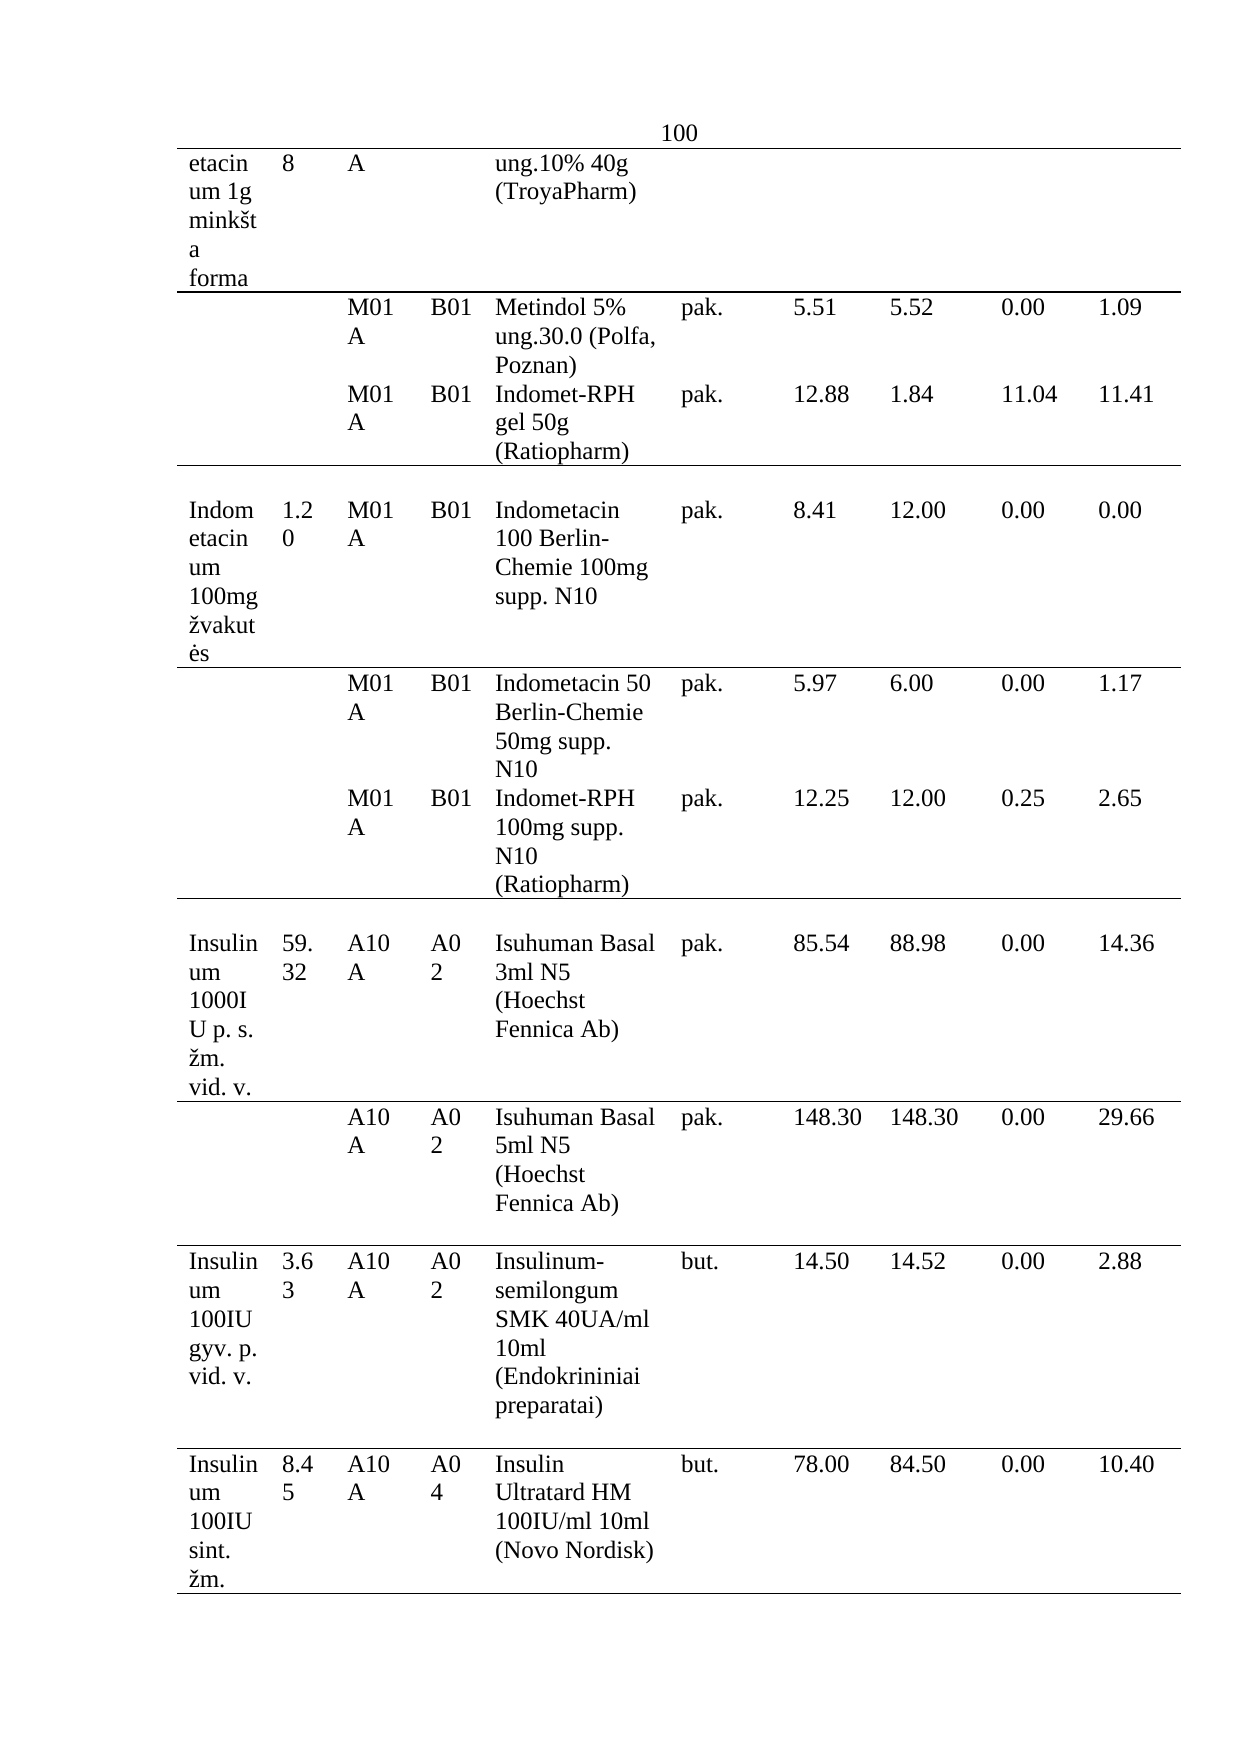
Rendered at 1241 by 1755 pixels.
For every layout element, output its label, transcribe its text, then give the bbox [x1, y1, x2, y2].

table_cell [336, 1419, 419, 1448]
table_cell Indomet-RPH gel 50g (Ratiopharm) [484, 379, 669, 465]
table_cell pak. [670, 379, 782, 465]
table_cell [271, 1217, 336, 1245]
table_cell [177, 1217, 271, 1245]
table_cell 59.32 [271, 928, 336, 1101]
table_cell 88.98 [878, 928, 990, 1101]
table_cell 6.00 [878, 668, 990, 783]
table_cell B01 [419, 379, 483, 465]
table_cell [484, 1217, 669, 1245]
table_cell A10A [336, 1449, 419, 1592]
table_cell [990, 1419, 1087, 1448]
table_cell 0.00 [990, 1246, 1087, 1419]
table_cell 148.30 [782, 1102, 878, 1217]
table_cell [670, 149, 782, 291]
table_cell [990, 1217, 1087, 1245]
table_cell M01A [336, 668, 419, 783]
table_cell 14.52 [878, 1246, 990, 1419]
table_cell A10A [336, 928, 419, 1101]
table_cell 2.88 [1087, 1246, 1181, 1419]
table_cell M01A [336, 783, 419, 898]
table_cell [177, 1419, 271, 1448]
table_cell [878, 149, 990, 291]
table_cell [1087, 1217, 1181, 1245]
table_cell A [336, 149, 419, 291]
table_cell 78.00 [782, 1449, 878, 1592]
table_cell Insulinum 1000IU p. s. žm. vid. v. [177, 928, 271, 1101]
table_cell Indometacin 50 Berlin-Chemie 50mg supp. N10 [484, 668, 669, 783]
table_cell [336, 899, 419, 928]
table_cell A02 [419, 928, 483, 1101]
table_cell Insulinum 100IU gyv. p. vid. v. [177, 1246, 271, 1419]
table_cell M01A [336, 379, 419, 465]
table_cell 3.63 [271, 1246, 336, 1419]
table_cell 0.00 [990, 1449, 1087, 1592]
table_cell pak. [670, 1102, 782, 1217]
table_cell Indometacin 100 Berlin-Chemie 100mg supp. N10 [484, 495, 669, 667]
table_cell [336, 466, 419, 495]
table_cell [670, 899, 782, 928]
table_cell pak. [670, 928, 782, 1101]
table_cell B01 [419, 668, 483, 783]
table_cell 1.84 [878, 379, 990, 465]
table_cell 0.00 [990, 495, 1087, 667]
table_cell 12.00 [878, 783, 990, 898]
table_cell ung.10% 40g (TroyaPharm) [484, 149, 669, 291]
table_cell [1087, 149, 1181, 291]
table_cell 148.30 [878, 1102, 990, 1217]
table_cell [1087, 466, 1181, 495]
table_cell [271, 899, 336, 928]
table_cell [271, 1419, 336, 1448]
table_cell pak. [670, 783, 782, 898]
table_cell A04 [419, 1449, 483, 1592]
table_cell [990, 466, 1087, 495]
table_cell 14.50 [782, 1246, 878, 1419]
table_cell [782, 1217, 878, 1245]
table_cell [419, 466, 483, 495]
table_cell 85.54 [782, 928, 878, 1101]
table_cell but. [670, 1246, 782, 1419]
table_cell [670, 1217, 782, 1245]
table_cell [782, 1419, 878, 1448]
table_cell 29.66 [1087, 1102, 1181, 1217]
table_cell 8.41 [782, 495, 878, 667]
table_cell 12.88 [782, 379, 878, 465]
table_cell Metindol 5% ung.30.0 (Polfa, Poznan) [484, 293, 669, 379]
table_cell 0.00 [990, 293, 1087, 379]
table_cell [419, 899, 483, 928]
table_cell [271, 1102, 336, 1217]
table_cell Indomet-RPH 100mg supp. N10 (Ratiopharm) [484, 783, 669, 898]
table_cell [177, 899, 271, 928]
table_cell B01 [419, 783, 483, 898]
table_cell [782, 149, 878, 291]
table_cell 14.36 [1087, 928, 1181, 1101]
table_cell 0.00 [1087, 495, 1181, 667]
table_cell M01A [336, 495, 419, 667]
table_cell Insulinum 100IU sint. žm. [177, 1449, 271, 1592]
table_cell Isuhuman Basal 5ml N5 (Hoechst Fennica Ab) [484, 1102, 669, 1217]
table_cell [484, 1419, 669, 1448]
table_cell but. [670, 1449, 782, 1592]
table_cell 0.00 [990, 668, 1087, 783]
table_cell [177, 668, 271, 783]
table_cell 5.97 [782, 668, 878, 783]
table_cell [419, 149, 483, 291]
table_cell [271, 668, 336, 783]
table_cell 0.00 [990, 928, 1087, 1101]
table_cell [990, 899, 1087, 928]
table_cell Insulin Ultratard HM 100IU/ml 10ml (Novo Nordisk) [484, 1449, 669, 1592]
table_cell [782, 899, 878, 928]
table_cell 11.04 [990, 379, 1087, 465]
table_cell pak. [670, 495, 782, 667]
table_cell [878, 899, 990, 928]
table_cell pak. [670, 668, 782, 783]
table_cell M01A [336, 293, 419, 379]
table_cell 1.20 [271, 495, 336, 667]
table_cell [271, 466, 336, 495]
table_cell pak. [670, 293, 782, 379]
table_cell [1087, 899, 1181, 928]
table_cell [271, 293, 336, 379]
table_cell [177, 783, 271, 898]
table_cell [271, 783, 336, 898]
table_cell [878, 466, 990, 495]
table_cell [670, 1419, 782, 1448]
table_cell 5.51 [782, 293, 878, 379]
table_cell 8.45 [271, 1449, 336, 1592]
table_cell 1.09 [1087, 293, 1181, 379]
table_cell Isuhuman Basal 3ml N5 (Hoechst Fennica Ab) [484, 928, 669, 1101]
table_cell [484, 899, 669, 928]
table_cell [1087, 1419, 1181, 1448]
table_cell 8 [271, 149, 336, 291]
table_cell [878, 1419, 990, 1448]
table_cell etacinum 1g minkšta forma [177, 149, 271, 291]
table_cell 5.52 [878, 293, 990, 379]
table_cell 1.17 [1087, 668, 1181, 783]
table_cell [177, 466, 271, 495]
table_cell [484, 466, 669, 495]
table_cell [336, 1217, 419, 1245]
table_cell 10.40 [1087, 1449, 1181, 1592]
table_cell Insulinum-semilongum SMK 40UA/ml 10ml (Endokrininiai preparatai) [484, 1246, 669, 1419]
table_cell [782, 466, 878, 495]
table_cell A10A [336, 1102, 419, 1217]
table_cell A02 [419, 1246, 483, 1419]
table_cell 0.25 [990, 783, 1087, 898]
table_cell 84.50 [878, 1449, 990, 1592]
table_cell [419, 1217, 483, 1245]
table_cell [670, 466, 782, 495]
table_cell 12.25 [782, 783, 878, 898]
table_cell [177, 379, 271, 465]
table_cell 2.65 [1087, 783, 1181, 898]
table_cell Indometacinum 100mg žvakutės [177, 495, 271, 667]
table_cell [419, 1419, 483, 1448]
table_cell 11.41 [1087, 379, 1181, 465]
table_cell A10A [336, 1246, 419, 1419]
table_cell B01 [419, 495, 483, 667]
table_cell A02 [419, 1102, 483, 1217]
table_cell B01 [419, 293, 483, 379]
table_cell 12.00 [878, 495, 990, 667]
table_cell [177, 293, 271, 379]
table_cell [177, 1102, 271, 1217]
table_cell [990, 149, 1087, 291]
table_cell 0.00 [990, 1102, 1087, 1217]
table_cell [878, 1217, 990, 1245]
table_cell [271, 379, 336, 465]
